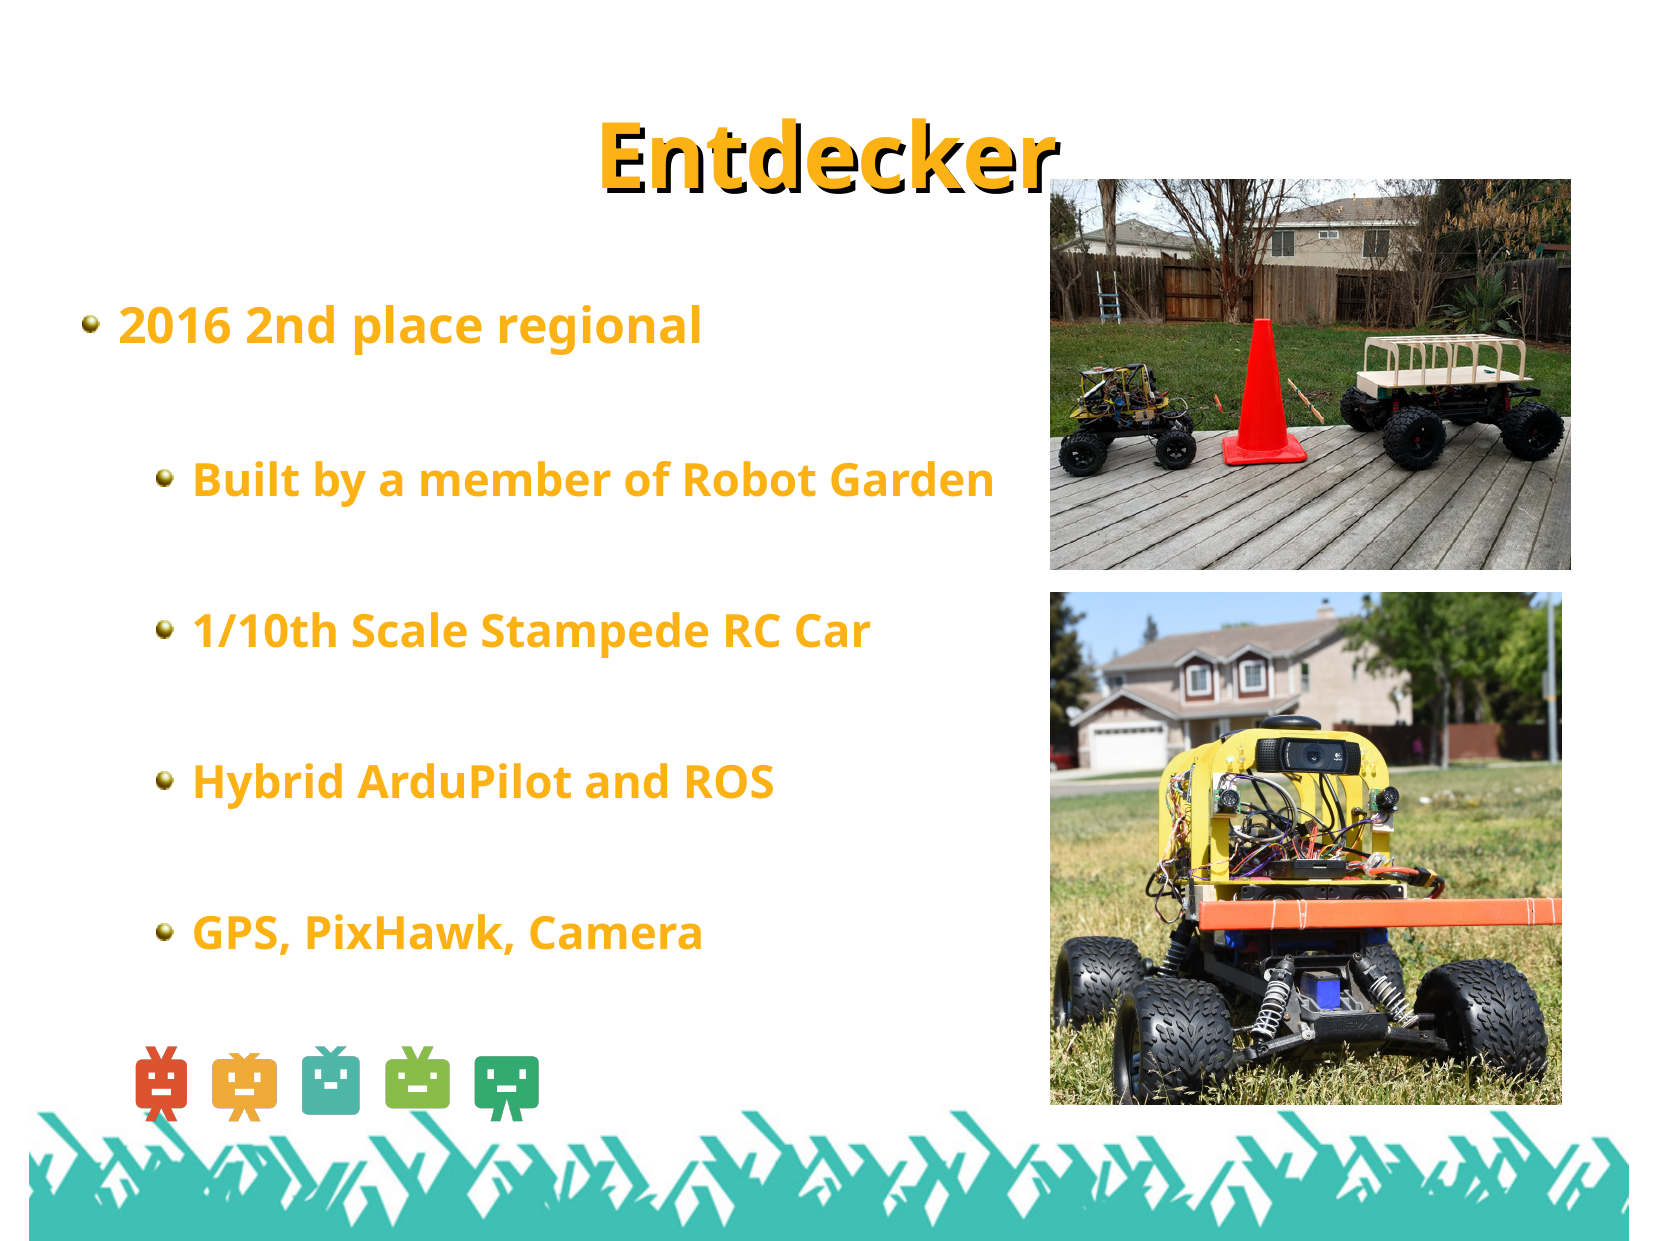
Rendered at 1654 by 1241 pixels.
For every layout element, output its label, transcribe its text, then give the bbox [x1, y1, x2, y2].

list 2016 2nd place regional Built by a member of Robot Garden 1/10th Scale Stampede RC Car Hybrid ArduPilot and ROS GPS, PixHawk, Camera [82, 290, 1571, 1010]
title Entdecker [82, 49, 1571, 257]
picture [1050, 179, 1571, 571]
picture [29, 592, 1629, 1241]
